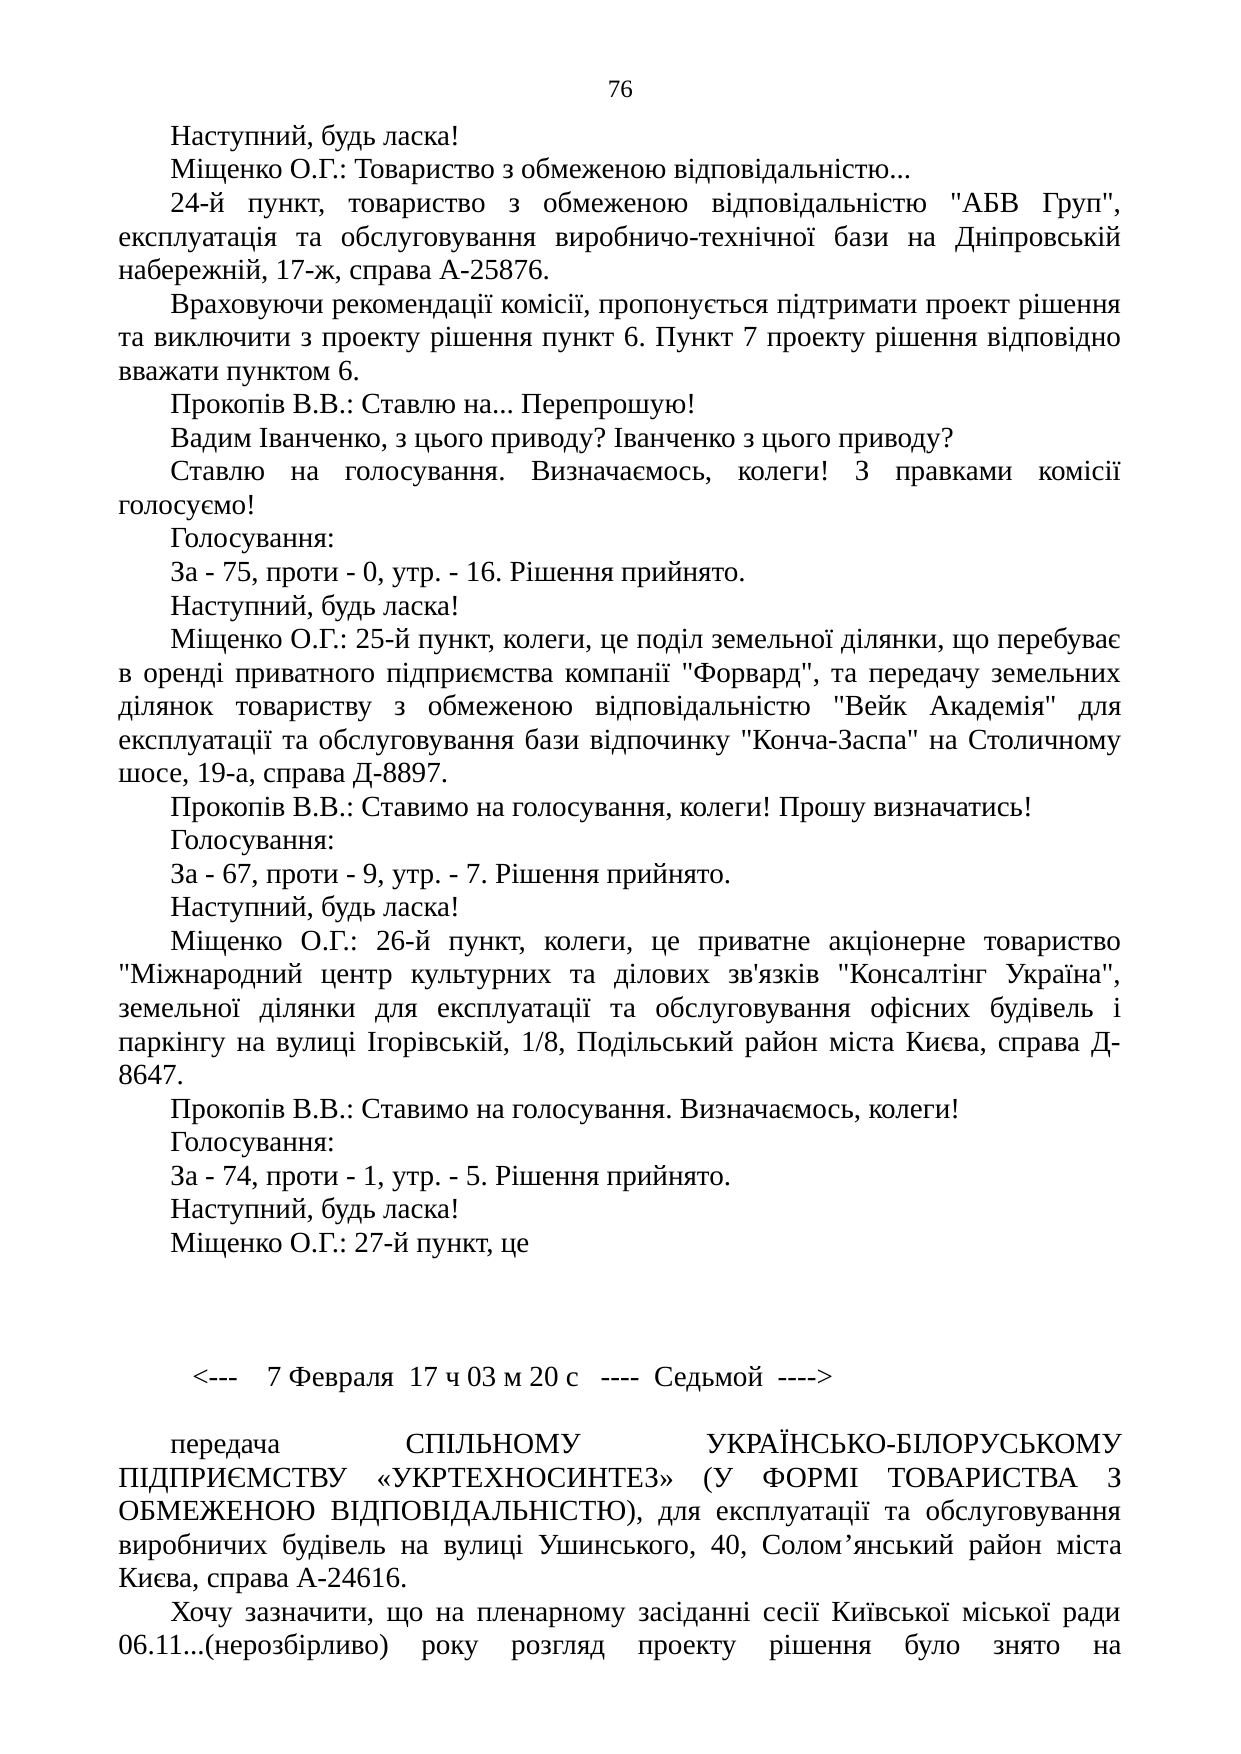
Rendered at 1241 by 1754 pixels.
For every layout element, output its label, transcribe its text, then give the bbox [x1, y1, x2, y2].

text Прокопів В.В.: Ставлю на... Перепрошую! [118, 386, 1122, 420]
text Хочу зазначити, що на пленарному засіданні сесії Київської міської ради 06.11...(нерозбірливо) року розгляд проекту рішення було знято на [118, 1594, 1122, 1661]
text Наступний, будь ласка! [118, 889, 1122, 923]
text Вадим Іванченко, з цього приводу? Іванченко з цього приводу? [118, 420, 1122, 453]
text За - 75, проти - 0, утр. - 16. Рішення прийнято. [118, 554, 1122, 588]
text Голосування: [118, 521, 1122, 554]
text Міщенко О.Г.: Товариство з обмеженою відповідальністю... [118, 152, 1122, 185]
text передача СПІЛЬНОМУ УКРАЇНСЬКО-БІЛОРУСЬКОМУ ПІДПРИЄМСТВУ «УКРТЕХНОСИНТЕЗ» (У ФОРМІ ТОВАРИСТВА З ОБМЕЖЕНОЮ ВІДПОВІДАЛЬНІСТЮ), для експлуатації та обслуговування виробничих будівель на вулиці Ушинського, 40, Солом’янський район міста Києва, справа А-24616. [118, 1426, 1122, 1594]
text <--- 7 Февраля 17 ч 03 м 20 с ---- Седьмой ----> [118, 1359, 1122, 1393]
text Міщенко О.Г.: 26-й пункт, колеги, це приватне акціонерне товариство "Міжнародний центр культурних та ділових зв'язків "Консалтінг Україна", земельної ділянки для експлуатації та обслуговування офісних будівель і паркінгу на вулиці Ігорівській, 1/8, Подільський район міста Києва, справа Д-8647. [118, 923, 1122, 1091]
text Ставлю на голосування. Визначаємось, колеги! З правками комісії голосуємо! [118, 453, 1122, 521]
text Голосування: [118, 822, 1122, 856]
text Наступний, будь ласка! [118, 118, 1122, 152]
text Наступний, будь ласка! [118, 588, 1122, 621]
text Наступний, будь ласка! [118, 1191, 1122, 1225]
text Враховуючи рекомендації комісії, пропонується підтримати проект рішення та виключити з проекту рішення пункт 6. Пункт 7 проекту рішення відповідно вважати пунктом 6. [118, 286, 1122, 386]
text Прокопів В.В.: Ставимо на голосування. Визначаємось, колеги! [118, 1091, 1122, 1124]
text Прокопів В.В.: Ставимо на голосування, колеги! Прошу визначатись! [118, 789, 1122, 822]
text 24-й пункт, товариство з обмеженою відповідальністю "АБВ Груп", експлуатація та обслуговування виробничо-технічної бази на Дніпровській набережній, 17-ж, справа А-25876. [118, 185, 1122, 286]
text За - 67, проти - 9, утр. - 7. Рішення прийнято. [118, 856, 1122, 889]
text Міщенко О.Г.: 25-й пункт, колеги, це поділ земельної ділянки, що перебуває в оренді приватного підприємства компанії "Форвард", та передачу земельних ділянок товариству з обмеженою відповідальністю "Вейк Академія" для експлуатації та обслуговування бази відпочинку "Конча-Заспа" на Столичному шосе, 19-а, справа Д-8897. [118, 621, 1122, 789]
text За - 74, проти - 1, утр. - 5. Рішення прийнято. [118, 1158, 1122, 1191]
text Міщенко О.Г.: 27-й пункт, це [118, 1225, 1122, 1258]
text Голосування: [118, 1124, 1122, 1158]
